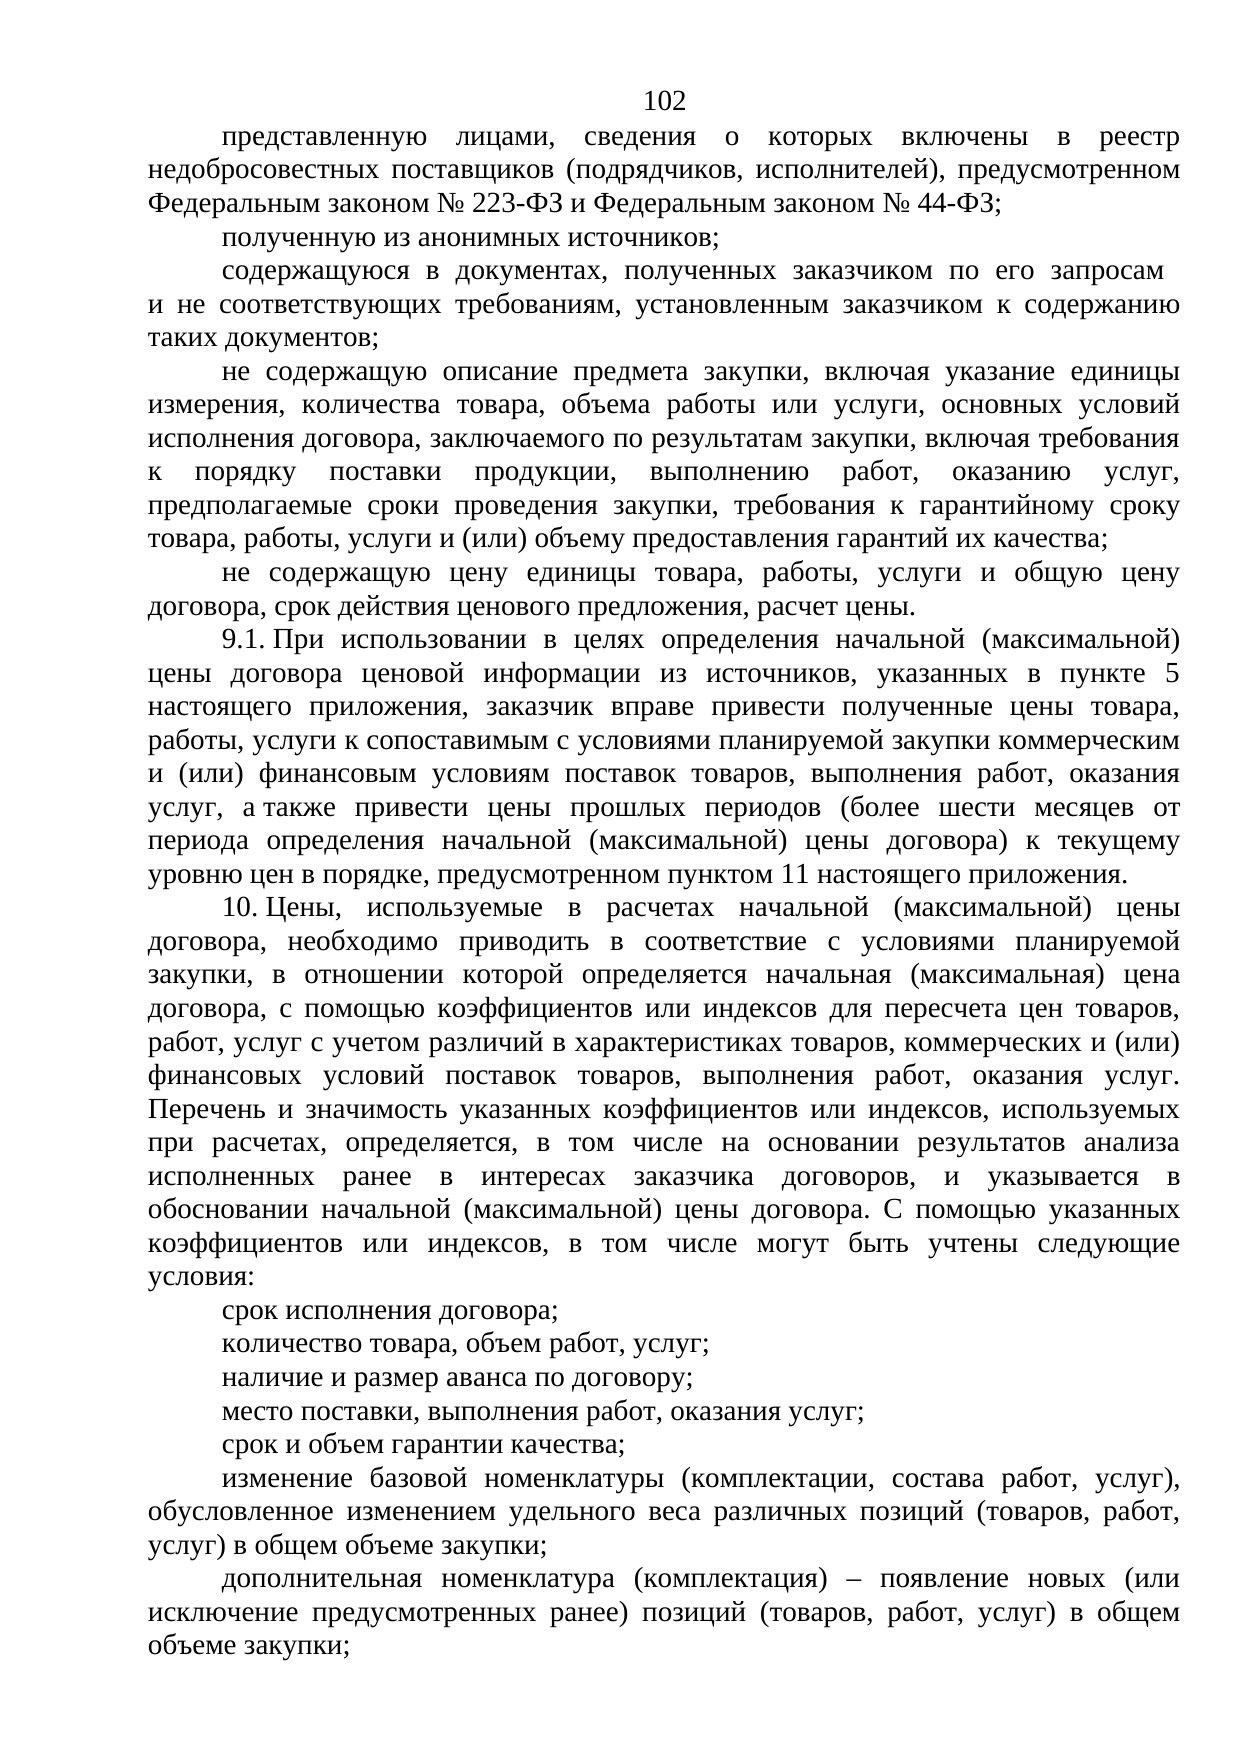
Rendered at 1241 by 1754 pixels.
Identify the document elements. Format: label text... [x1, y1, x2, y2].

text срок исполнения договора; [148, 1292, 1181, 1326]
text не содержащую описание предмета закупки, включая указание единицы измерения, количества товара, объема работы или услуги, основных условий исполнения договора, заключаемого по результатам закупки, включая требования к порядку поставки продукции, выполнению работ, оказанию услуг, предполагаемые сроки проведения закупки, требования к гарантийному сроку товара, работы, услуги и (или) объему предоставления гарантий их качества; [148, 353, 1181, 554]
text дополнительная номенклатура (комплектация) – появление новых (или исключение предусмотренных ранее) позиций (товаров, работ, услуг) в общем объеме закупки; [148, 1560, 1181, 1661]
text полученную из анонимных источников; [148, 219, 1181, 252]
text представленную лицами, сведения о которых включены в реестр недобросовестных поставщиков (подрядчиков, исполнителей), предусмотренном Федеральным законом № 223-ФЗ и Федеральным законом № 44-ФЗ; [148, 118, 1181, 219]
text наличие и размер аванса по договору; [148, 1359, 1181, 1393]
text изменение базовой номенклатуры (комплектации, состава работ, услуг), обусловленное изменением удельного веса различных позиций (товаров, работ, услуг) в общем объеме закупки; [148, 1460, 1181, 1560]
text срок и объем гарантии качества; [148, 1426, 1181, 1460]
text место поставки, выполнения работ, оказания услуг; [148, 1393, 1181, 1426]
text не содержащую цену единицы товара, работы, услуги и общую цену договора, срок действия ценового предложения, расчет цены. [148, 554, 1181, 621]
text 9.1. При использовании в целях определения начальной (максимальной) цены договора ценовой информации из источников, указанных в пункте 5 настоящего приложения, заказчик вправе привести полученные цены товара, работы, услуги к сопоставимым с условиями планируемой закупки коммерческим и (или) финансовым условиям поставок товаров, выполнения работ, оказания услуг, а также привести цены прошлых периодов (более шести месяцев от периода определения начальной (максимальной) цены договора) к текущему уровню цен в порядке, предусмотренном пунктом 11 настоящего приложения. [148, 621, 1181, 889]
text содержащуюся в документах, полученных заказчиком по его запросам и не соответствующих требованиям, установленным заказчиком к содержанию таких документов; [148, 252, 1181, 353]
text количество товара, объем работ, услуг; [148, 1326, 1181, 1359]
text 10. Цены, используемые в расчетах начальной (максимальной) цены договора, необходимо приводить в соответствие с условиями планируемой закупки, в отношении которой определяется начальная (максимальная) цена договора, с помощью коэффициентов или индексов для пересчета цен товаров, работ, услуг с учетом различий в характеристиках товаров, коммерческих и (или) финансовых условий поставок товаров, выполнения работ, оказания услуг. Перечень и значимость указанных коэффициентов или индексов, используемых при расчетах, определяется, в том числе на основании результатов анализа исполненных ранее в интересах заказчика договоров, и указывается в обосновании начальной (максимальной) цены договора. С помощью указанных коэффициентов или индексов, в том числе могут быть учтены следующие условия: [148, 889, 1181, 1292]
